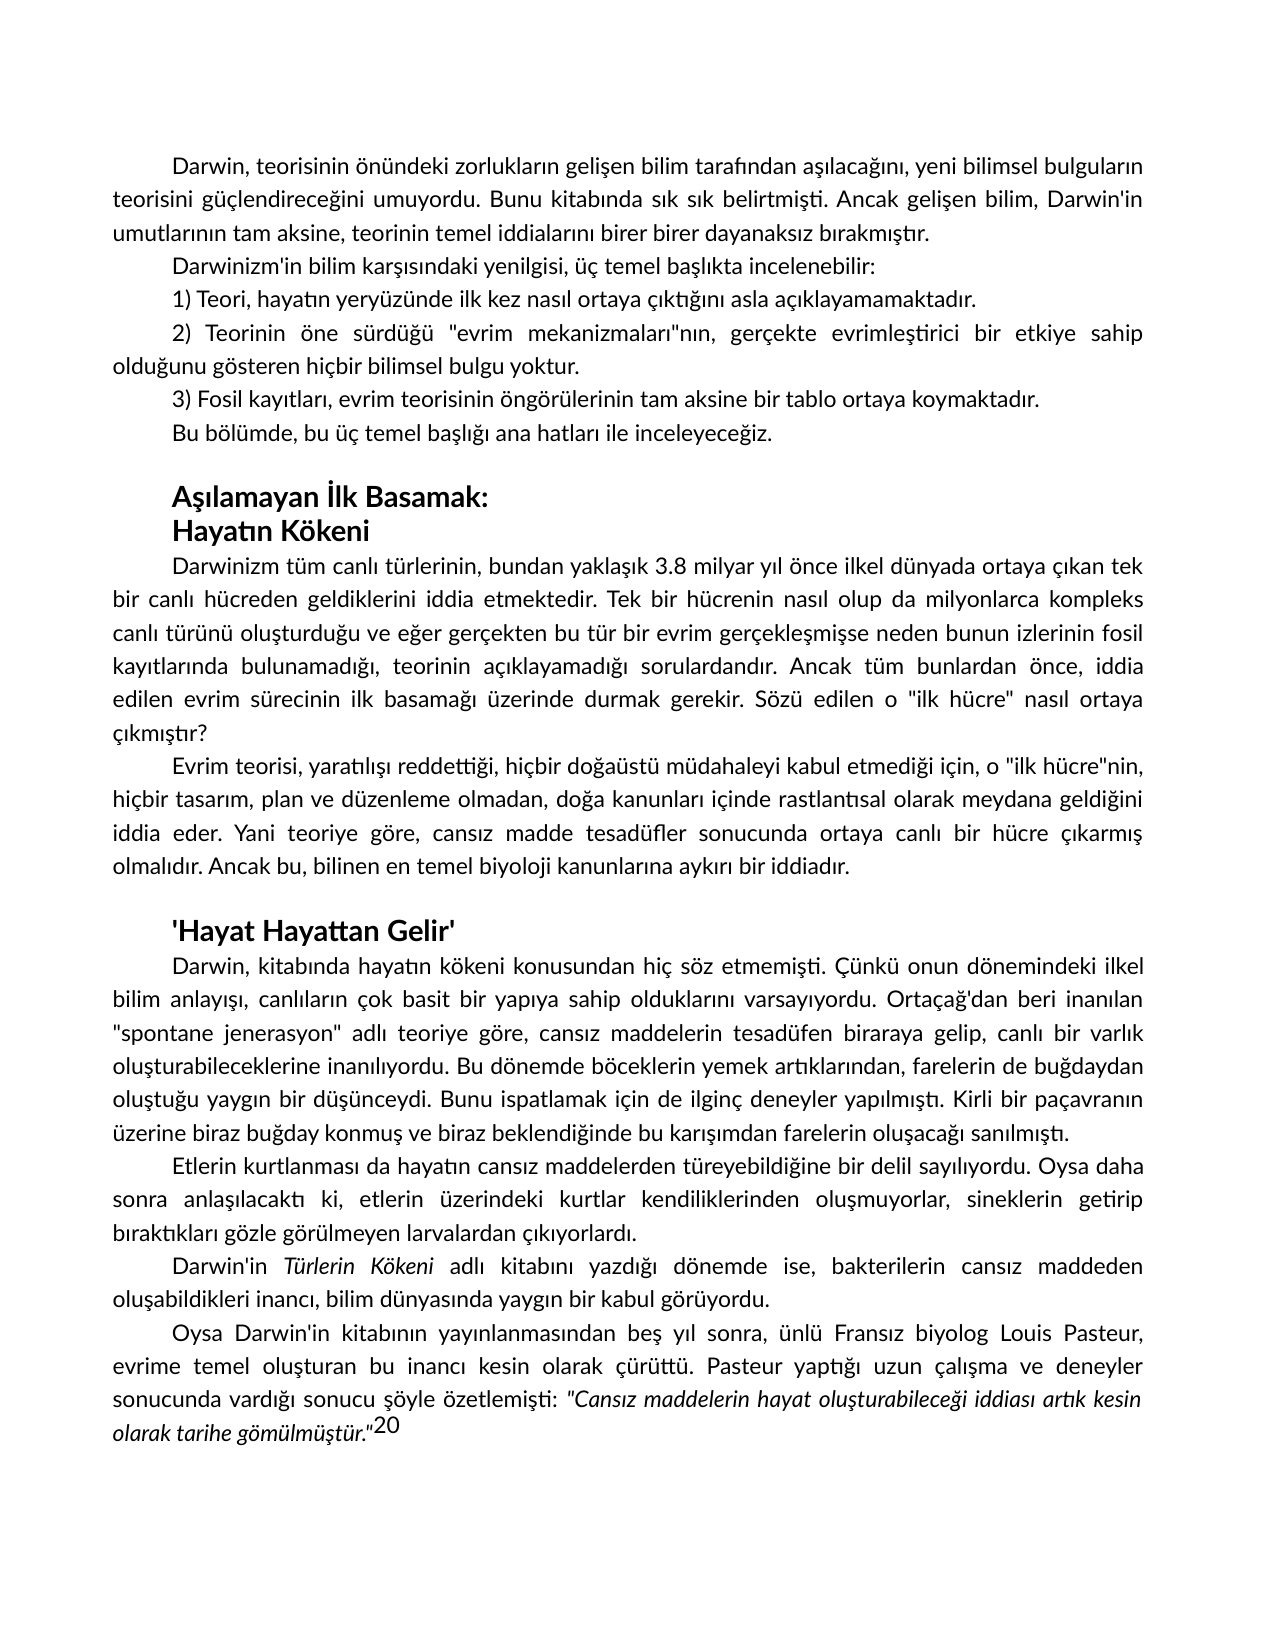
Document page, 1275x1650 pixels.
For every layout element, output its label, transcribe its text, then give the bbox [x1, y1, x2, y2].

text Darwinizm'in bilim karşısındaki yenilgisi, üç temel başlıkta incelenebilir: [112, 248, 1145, 281]
text Darwin, kitabında hayatın kökeni konusundan hiç söz etmemişti. Çünkü onun dönemindeki ilkel bilim anlayışı, canlıların çok basit bir yapıya sahip olduklarını varsayıyordu. Ortaçağ'dan beri inanılan "spontane jenerasyon" adlı teoriye göre, cansız maddelerin tesadüfen biraraya gelip, canlı bir varlık oluşturabileceklerine inanılıyordu. Bu dönemde böceklerin yemek artıklarından, farelerin de buğdaydan oluştuğu yaygın bir düşünceydi. Bunu ispatlamak için de ilginç deneyler yapılmıştı. Kirli bir paçavranın üzerine biraz buğday konmuş ve biraz beklendiğinde bu karışımdan farelerin oluşacağı sanılmıştı. [112, 948, 1145, 1148]
text Darwin, teorisinin önündeki zorlukların gelişen bilim tarafından aşılacağını, yeni bilimsel bulguların teorisini güçlendireceğini umuyordu. Bunu kitabında sık sık belirtmişti. Ancak gelişen bilim, Darwin'in umutlarının tam aksine, teorinin temel iddialarını birer birer dayanaksız bırakmıştır. [112, 148, 1145, 248]
text Aşılamayan İlk Basamak: [112, 481, 1145, 514]
text Darwin'in Türlerin Kökeni adlı kitabını yazdığı dönemde ise, bakterilerin cansız maddeden oluşabildikleri inancı, bilim dünyasında yaygın bir kabul görüyordu. [112, 1248, 1145, 1314]
text Oysa Darwin'in kitabının yayınlanmasından beş yıl sonra, ünlü Fransız biyolog Louis Pasteur, evrime temel oluşturan bu inancı kesin olarak çürüttü. Pasteur yaptığı uzun çalışma ve deneyler sonucunda vardığı sonucu şöyle özetlemişti: "Cansız maddelerin hayat oluşturabileceği iddiası artık kesin olarak tarihe gömülmüştür."20 [112, 1314, 1145, 1448]
text Etlerin kurtlanması da hayatın cansız maddelerden türeyebildiğine bir delil sayılıyordu. Oysa daha sonra anlaşılacaktı ki, etlerin üzerindeki kurtlar kendiliklerinden oluşmuyorlar, sineklerin getirip bıraktıkları gözle görülmeyen larvalardan çıkıyorlardı. [112, 1148, 1145, 1248]
text Evrim teorisi, yaratılışı reddettiği, hiçbir doğaüstü müdahaleyi kabul etmediği için, o "ilk hücre"nin, hiçbir tasarım, plan ve düzenleme olmadan, doğa kanunları içinde rastlantısal olarak meydana geldiğini iddia eder. Yani teoriye göre, cansız madde tesadüfler sonucunda ortaya canlı bir hücre çıkarmış olmalıdır. Ancak bu, bilinen en temel biyoloji kanunlarına aykırı bir iddiadır. [112, 748, 1145, 881]
text Darwinizm tüm canlı türlerinin, bundan yaklaşık 3.8 milyar yıl önce ilkel dünyada ortaya çıkan tek bir canlı hücreden geldiklerini iddia etmektedir. Tek bir hücrenin nasıl olup da milyonlarca kompleks canlı türünü oluşturduğu ve eğer gerçekten bu tür bir evrim gerçekleşmişse neden bunun izlerinin fosil kayıtlarında bulunamadığı, teorinin açıklayamadığı sorulardandır. Ancak tüm bunlardan önce, iddia edilen evrim sürecinin ilk basamağı üzerinde durmak gerekir. Sözü edilen o "ilk hücre" nasıl ortaya çıkmıştır? [112, 548, 1145, 748]
text 2) Teorinin öne sürdüğü "evrim mekanizmaları"nın, gerçekte evrimleştirici bir etkiye sahip olduğunu gösteren hiçbir bilimsel bulgu yoktur. [112, 314, 1145, 381]
text 'Hayat Hayattan Gelir' [112, 914, 1145, 948]
text Hayatın Kökeni [112, 514, 1145, 548]
text 3) Fosil kayıtları, evrim teorisinin öngörülerinin tam aksine bir tablo ortaya koymaktadır. [112, 381, 1145, 414]
text 1) Teori, hayatın yeryüzünde ilk kez nasıl ortaya çıktığını asla açıklayamamaktadır. [112, 281, 1145, 314]
text Bu bölümde, bu üç temel başlığı ana hatları ile inceleyeceğiz. [112, 414, 1145, 448]
